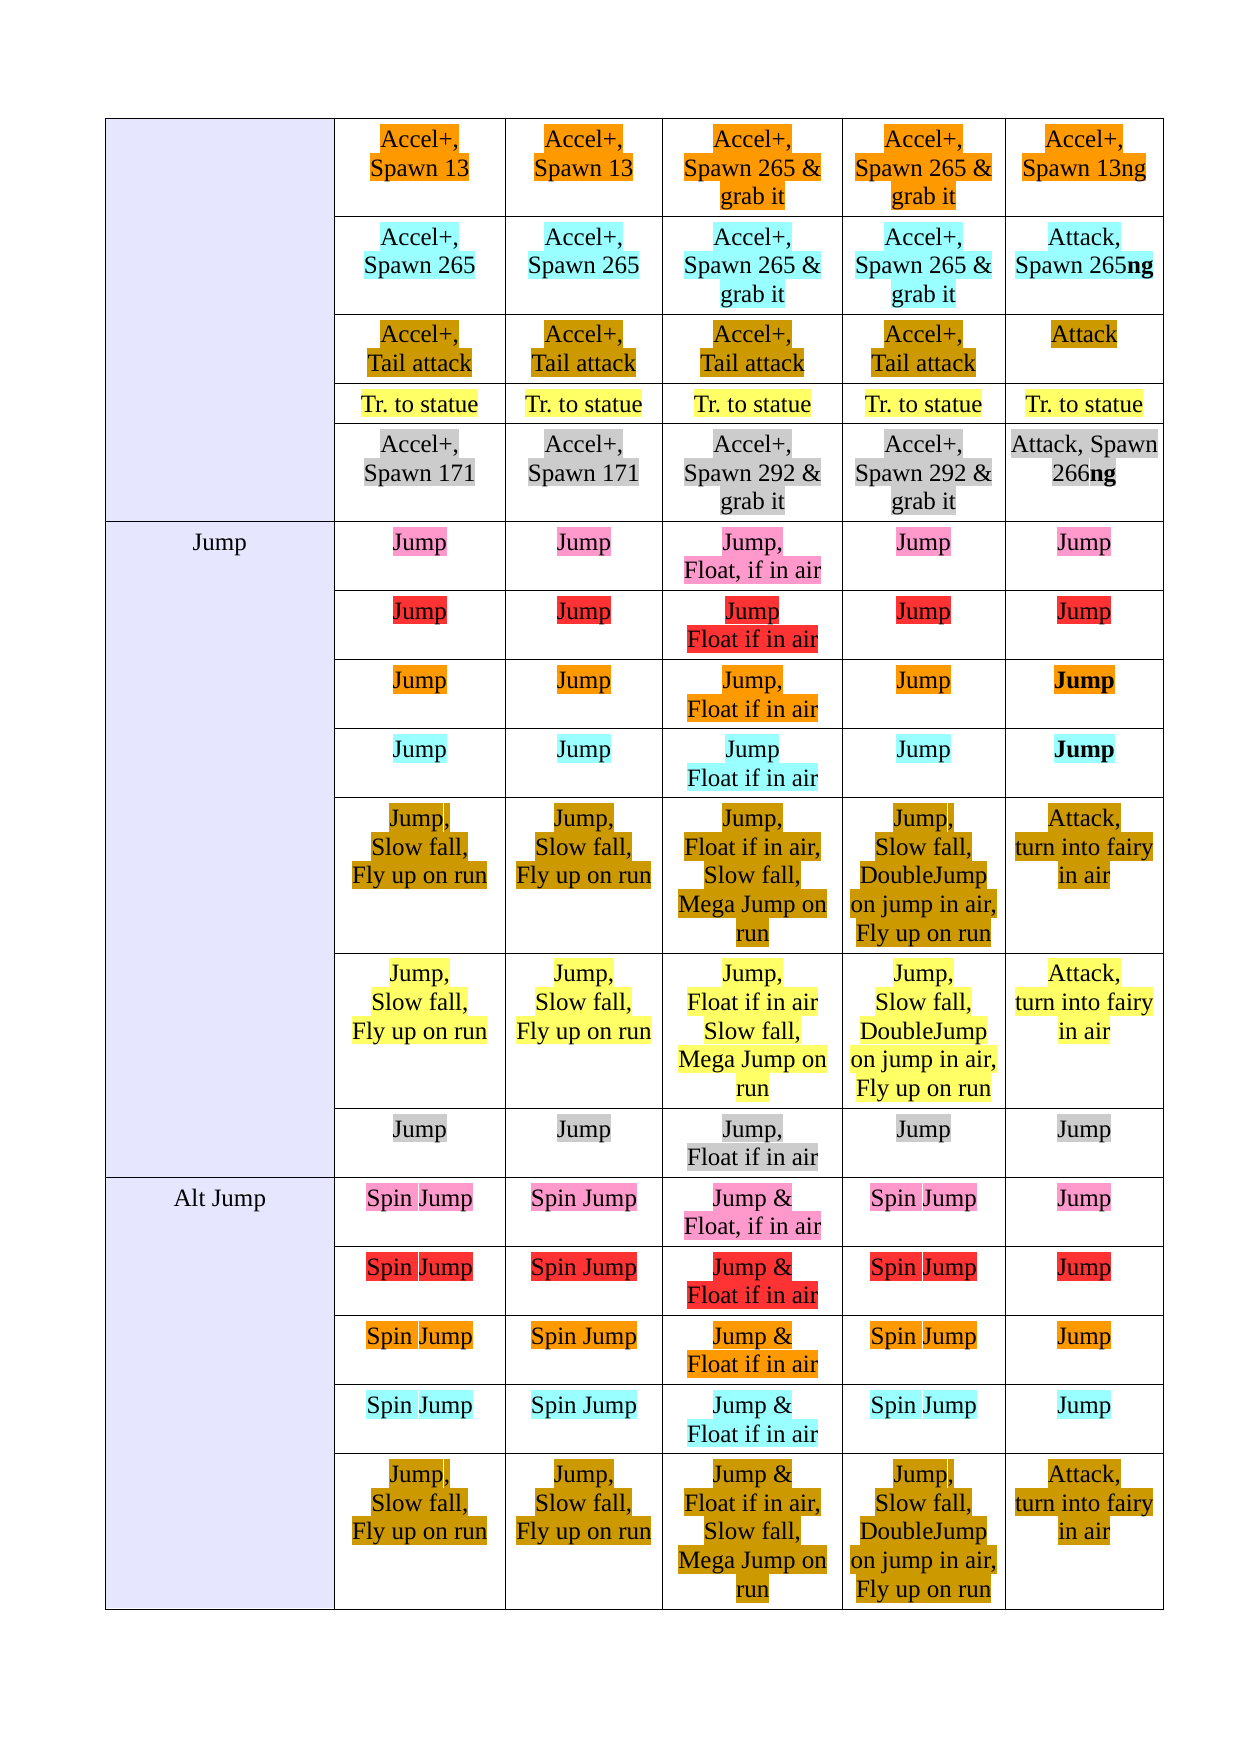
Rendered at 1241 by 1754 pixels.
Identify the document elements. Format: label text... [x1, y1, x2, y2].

table_cell Accel+, Spawn 171 [506, 424, 662, 521]
table_cell Jump [1006, 1247, 1163, 1315]
table_cell Jump, Slow fall, Fly up on run [506, 1454, 662, 1608]
table_cell Accel+, Spawn 171 [335, 424, 505, 521]
table_cell Jump, Slow fall, Fly up on run [335, 1454, 505, 1608]
table_cell Accel+, Spawn 292 & grab it [663, 424, 842, 521]
table_cell Jump Float if in air [663, 591, 842, 659]
table_cell Accel+, Tail attack [663, 315, 842, 383]
table_cell Jump [335, 729, 505, 797]
table_cell Jump [843, 1109, 1005, 1177]
table_cell Jump Float if in air [663, 729, 842, 797]
table_cell Jump [1006, 1385, 1163, 1453]
table_cell Jump [335, 660, 505, 728]
table_cell Spin Jump [506, 1247, 662, 1315]
table_cell Jump, Float if in air, Slow fall, Mega Jump on run [663, 798, 842, 952]
table_cell Accel+, Spawn 13 [335, 119, 505, 216]
table_cell Jump, Slow fall, DoubleJump on jump in air, Fly up on run [843, 798, 1005, 952]
table_cell Tr. to statue [506, 384, 662, 423]
table_cell Accel+, Spawn 292 & grab it [843, 424, 1005, 521]
table_cell Jump [335, 522, 505, 590]
table_cell Jump, Float if in air Slow fall, Mega Jump on run [663, 954, 842, 1108]
table_cell Spin Jump [843, 1385, 1005, 1453]
table_cell Tr. to statue [843, 384, 1005, 423]
table_cell Accel+, Tail attack [506, 315, 662, 383]
table_cell Jump, Slow fall, Fly up on run [506, 954, 662, 1108]
table_cell Jump, Float if in air [663, 660, 842, 728]
table_cell Jump, Slow fall, Fly up on run [335, 954, 505, 1108]
table_cell Jump, Slow fall, DoubleJump on jump in air, Fly up on run [843, 954, 1005, 1108]
table_cell Jump [506, 522, 662, 590]
table_cell [106, 119, 334, 521]
table_cell Spin Jump [843, 1316, 1005, 1384]
table_cell Attack, turn into fairy in air [1006, 954, 1163, 1108]
table_cell Jump [1006, 591, 1163, 659]
table_cell Alt Jump [106, 1178, 334, 1608]
table_cell Accel+, Spawn 13 [506, 119, 662, 216]
table_cell Accel+, Spawn 265 & grab it [663, 119, 842, 216]
table_cell Jump & Float, if in air [663, 1178, 842, 1246]
table_cell Jump & Float if in air [663, 1247, 842, 1315]
table_cell Spin Jump [335, 1178, 505, 1246]
table_cell Jump [843, 522, 1005, 590]
table_cell Accel+, Spawn 265 [506, 217, 662, 314]
table_cell Attack [1006, 315, 1163, 383]
table_cell Jump [843, 729, 1005, 797]
table_cell Spin Jump [506, 1385, 662, 1453]
table_cell Jump, Float, if in air [663, 522, 842, 590]
table_cell Spin Jump [335, 1247, 505, 1315]
table_cell Attack, turn into fairy in air [1006, 798, 1163, 952]
table_cell Accel+, Spawn 265 & grab it [843, 217, 1005, 314]
table_cell Jump, Float if in air [663, 1109, 842, 1177]
table_cell Tr. to statue [1006, 384, 1163, 423]
table_cell Spin Jump [335, 1385, 505, 1453]
table_cell Spin Jump [506, 1316, 662, 1384]
table_cell Jump & Float if in air [663, 1316, 842, 1384]
table_cell Jump [1006, 1316, 1163, 1384]
table_cell Jump [506, 729, 662, 797]
table_cell Accel+, Spawn 13ng [1006, 119, 1163, 216]
table_cell Spin Jump [335, 1316, 505, 1384]
table_cell Attack, Spawn 266ng [1006, 424, 1163, 521]
table_cell Accel+, Tail attack [335, 315, 505, 383]
table_cell Jump, Slow fall, DoubleJump on jump in air, Fly up on run [843, 1454, 1005, 1608]
table_cell Accel+, Spawn 265 [335, 217, 505, 314]
table_cell Jump [506, 1109, 662, 1177]
table_cell Accel+, Spawn 265 & grab it [843, 119, 1005, 216]
table_cell Jump [1006, 729, 1163, 797]
table_cell Jump [1006, 660, 1163, 728]
table_cell Jump & Float if in air [663, 1385, 842, 1453]
table_cell Jump, Slow fall, Fly up on run [335, 798, 505, 952]
table_cell Jump [106, 522, 334, 1177]
table_cell Jump [506, 660, 662, 728]
table_cell Jump [335, 591, 505, 659]
table_cell Accel+, Tail attack [843, 315, 1005, 383]
table_cell Jump [335, 1109, 505, 1177]
table_cell Spin Jump [843, 1247, 1005, 1315]
table_cell Jump [1006, 522, 1163, 590]
table_cell Jump [843, 591, 1005, 659]
table_cell Tr. to statue [335, 384, 505, 423]
table_cell Accel+, Spawn 265 & grab it [663, 217, 842, 314]
table_cell Jump & Float if in air, Slow fall, Mega Jump on run [663, 1454, 842, 1608]
table_cell Jump [1006, 1178, 1163, 1246]
table_cell Spin Jump [506, 1178, 662, 1246]
table_cell Tr. to statue [663, 384, 842, 423]
table_cell Jump [1006, 1109, 1163, 1177]
table_cell Jump, Slow fall, Fly up on run [506, 798, 662, 952]
table_cell Attack, turn into fairy in air [1006, 1454, 1163, 1608]
table_cell Jump [506, 591, 662, 659]
table_cell Jump [843, 660, 1005, 728]
table_cell Spin Jump [843, 1178, 1005, 1246]
table_cell Attack, Spawn 265ng [1006, 217, 1163, 314]
